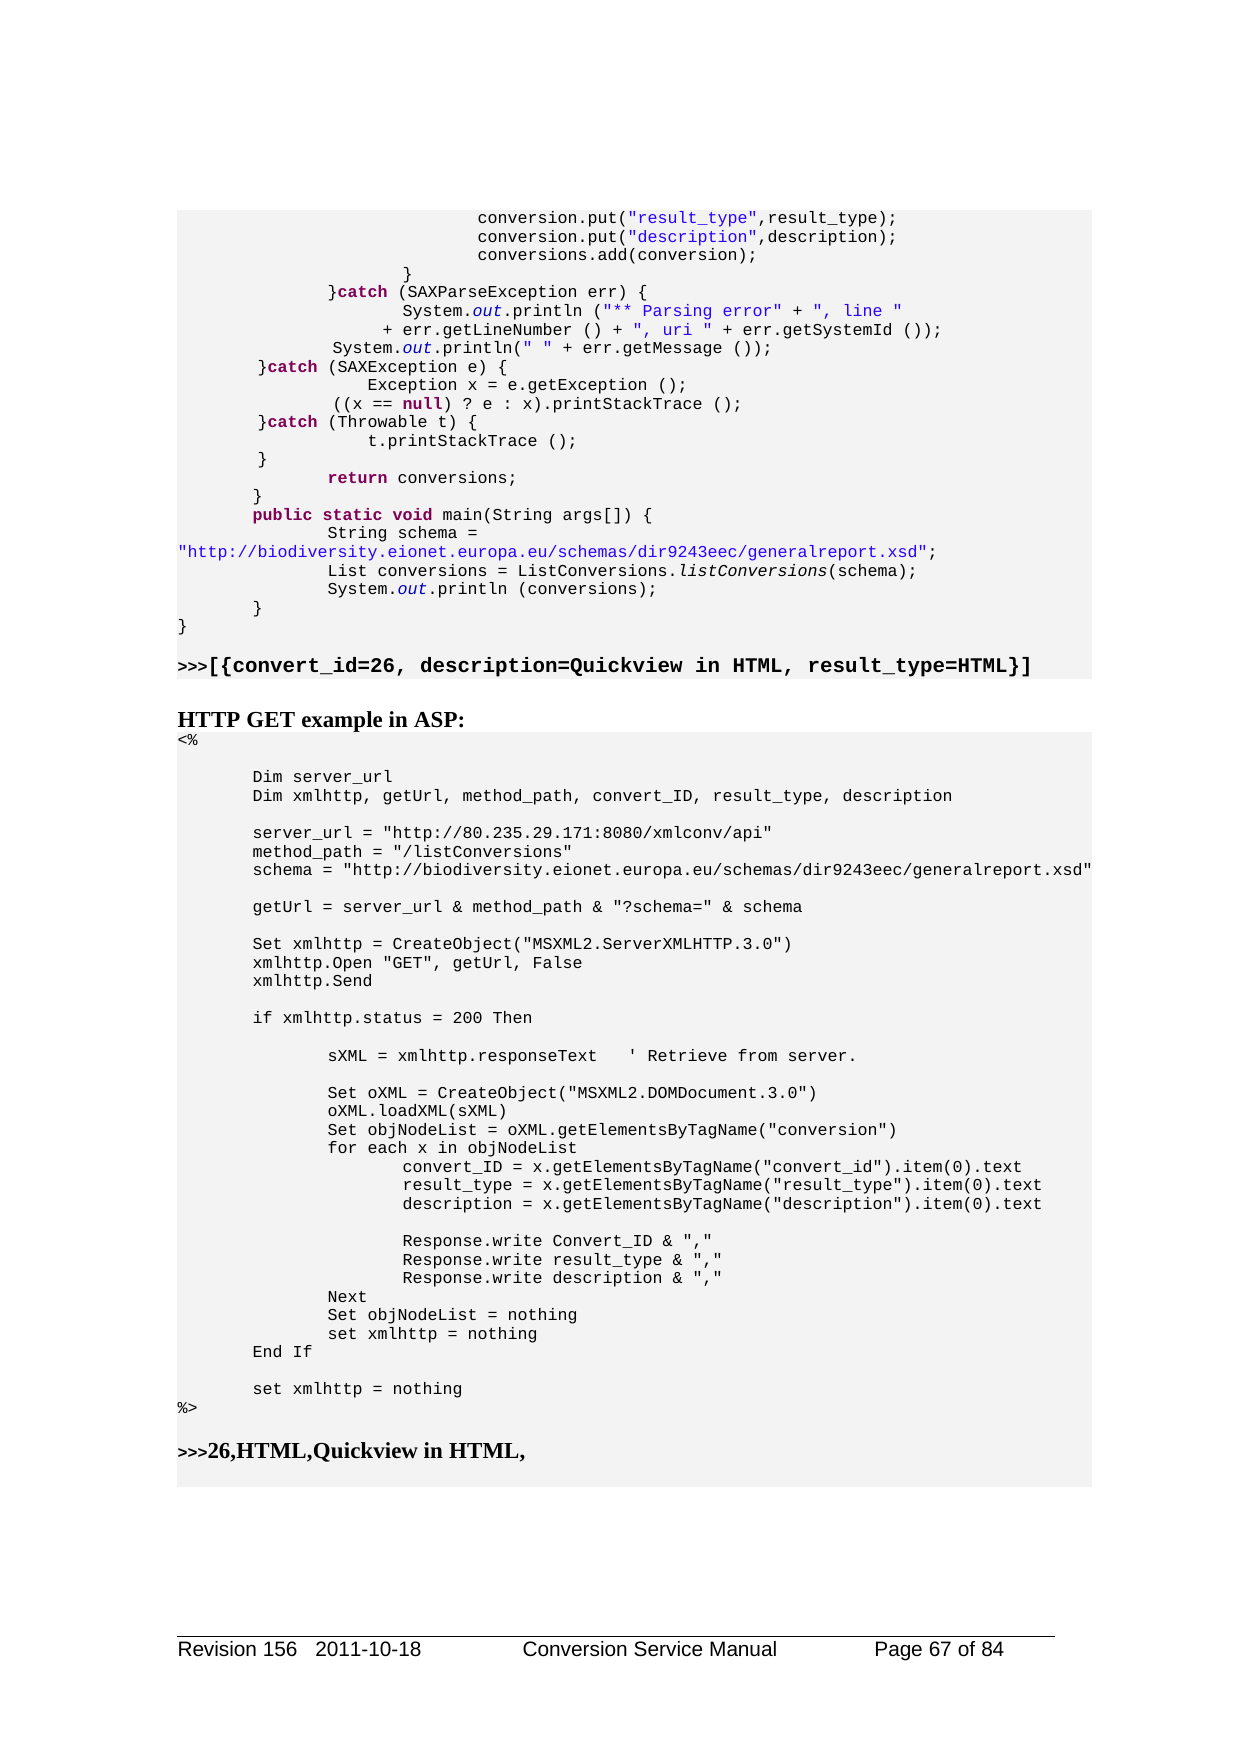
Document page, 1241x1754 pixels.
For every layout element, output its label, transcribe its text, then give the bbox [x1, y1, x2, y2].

text %> [177, 1400, 1092, 1418]
text Dim server_url [177, 769, 1092, 788]
text if xmlhttp.status = 200 Then [177, 1010, 1092, 1029]
list <% [177, 732, 1092, 751]
text getUrl = server_url & method_path & "?schema=" & schema [177, 899, 1092, 918]
list System.out.println(" " + err.getMessage ()); [177, 340, 1092, 358]
list List conversions = ListConversions.listConversions(schema); [177, 562, 1092, 581]
text sXML = xmlhttp.responseText ' Retrieve from server. [177, 1047, 1092, 1066]
list ((x == null) ? e : x).printStackTrace (); [177, 396, 1092, 414]
list System.out.println (conversions); [177, 581, 1092, 599]
text server_url = "http://80.235.29.171:8080/xmlconv/api" [177, 825, 1092, 843]
text for each x in objNodeList [177, 1140, 1092, 1159]
list conversion.put("result_type",result_type); [177, 210, 1092, 229]
text xmlhttp.Send [177, 973, 1092, 992]
text xmlhttp.Open "GET", getUrl, False [177, 955, 1092, 973]
list } [177, 618, 1092, 637]
list } [177, 488, 1092, 507]
list t.printStackTrace (); [177, 433, 1092, 451]
text Response.write description & "," [177, 1270, 1092, 1288]
text End If [177, 1344, 1092, 1363]
text Set xmlhttp = CreateObject("MSXML2.ServerXMLHTTP.3.0") [177, 936, 1092, 955]
text HTTP GET example in ASP: [177, 706, 1092, 732]
list } [177, 266, 1092, 284]
text result_type = x.getElementsByTagName("result_type").item(0).text [177, 1177, 1092, 1196]
text Response.write result_type & "," [177, 1251, 1092, 1270]
text description = x.getElementsByTagName("description").item(0).text [177, 1196, 1092, 1214]
text set xmlhttp = nothing [177, 1326, 1092, 1344]
text >>>26,HTML,Quickview in HTML, [177, 1437, 1092, 1463]
list return conversions; [177, 470, 1092, 488]
list }catch (SAXParseException err) { [177, 284, 1092, 303]
list conversion.put("description",description); [177, 229, 1092, 247]
list } [177, 451, 1092, 470]
text >>>[{convert_id=26, description=Quickview in HTML, result_type=HTML}] [177, 655, 1092, 679]
text Dim xmlhttp, getUrl, method_path, convert_ID, result_type, description [177, 788, 1092, 806]
list Exception x = e.getException (); [177, 377, 1092, 396]
list System.out.println ("** Parsing error" + ", line " [177, 303, 1092, 321]
list conversions.add(conversion); [177, 247, 1092, 266]
list }catch (SAXException e) { [177, 358, 1092, 377]
list + err.getLineNumber () + ", uri " + err.getSystemId ()); [177, 321, 1092, 340]
text Set oXML = CreateObject("MSXML2.DOMDocument.3.0") [177, 1084, 1092, 1103]
text set xmlhttp = nothing [177, 1381, 1092, 1400]
list public static void main(String args[]) { [177, 507, 1092, 525]
text Next [177, 1288, 1092, 1307]
text Set objNodeList = oXML.getElementsByTagName("conversion") [177, 1122, 1092, 1140]
list } [177, 599, 1092, 618]
text Set objNodeList = nothing [177, 1307, 1092, 1326]
text schema = "http://biodiversity.eionet.europa.eu/schemas/dir9243eec/generalreport.xsd" [177, 862, 1092, 881]
text Response.write Convert_ID & "," [177, 1233, 1092, 1251]
text oXML.loadXML(sXML) [177, 1103, 1092, 1122]
list }catch (Throwable t) { [177, 414, 1092, 433]
text convert_ID = x.getElementsByTagName("convert_id").item(0).text [177, 1159, 1092, 1177]
text method_path = "/listConversions" [177, 843, 1092, 862]
list String schema = "http://biodiversity.eionet.europa.eu/schemas/dir9243eec/generalreport.xsd"; [177, 525, 1092, 562]
